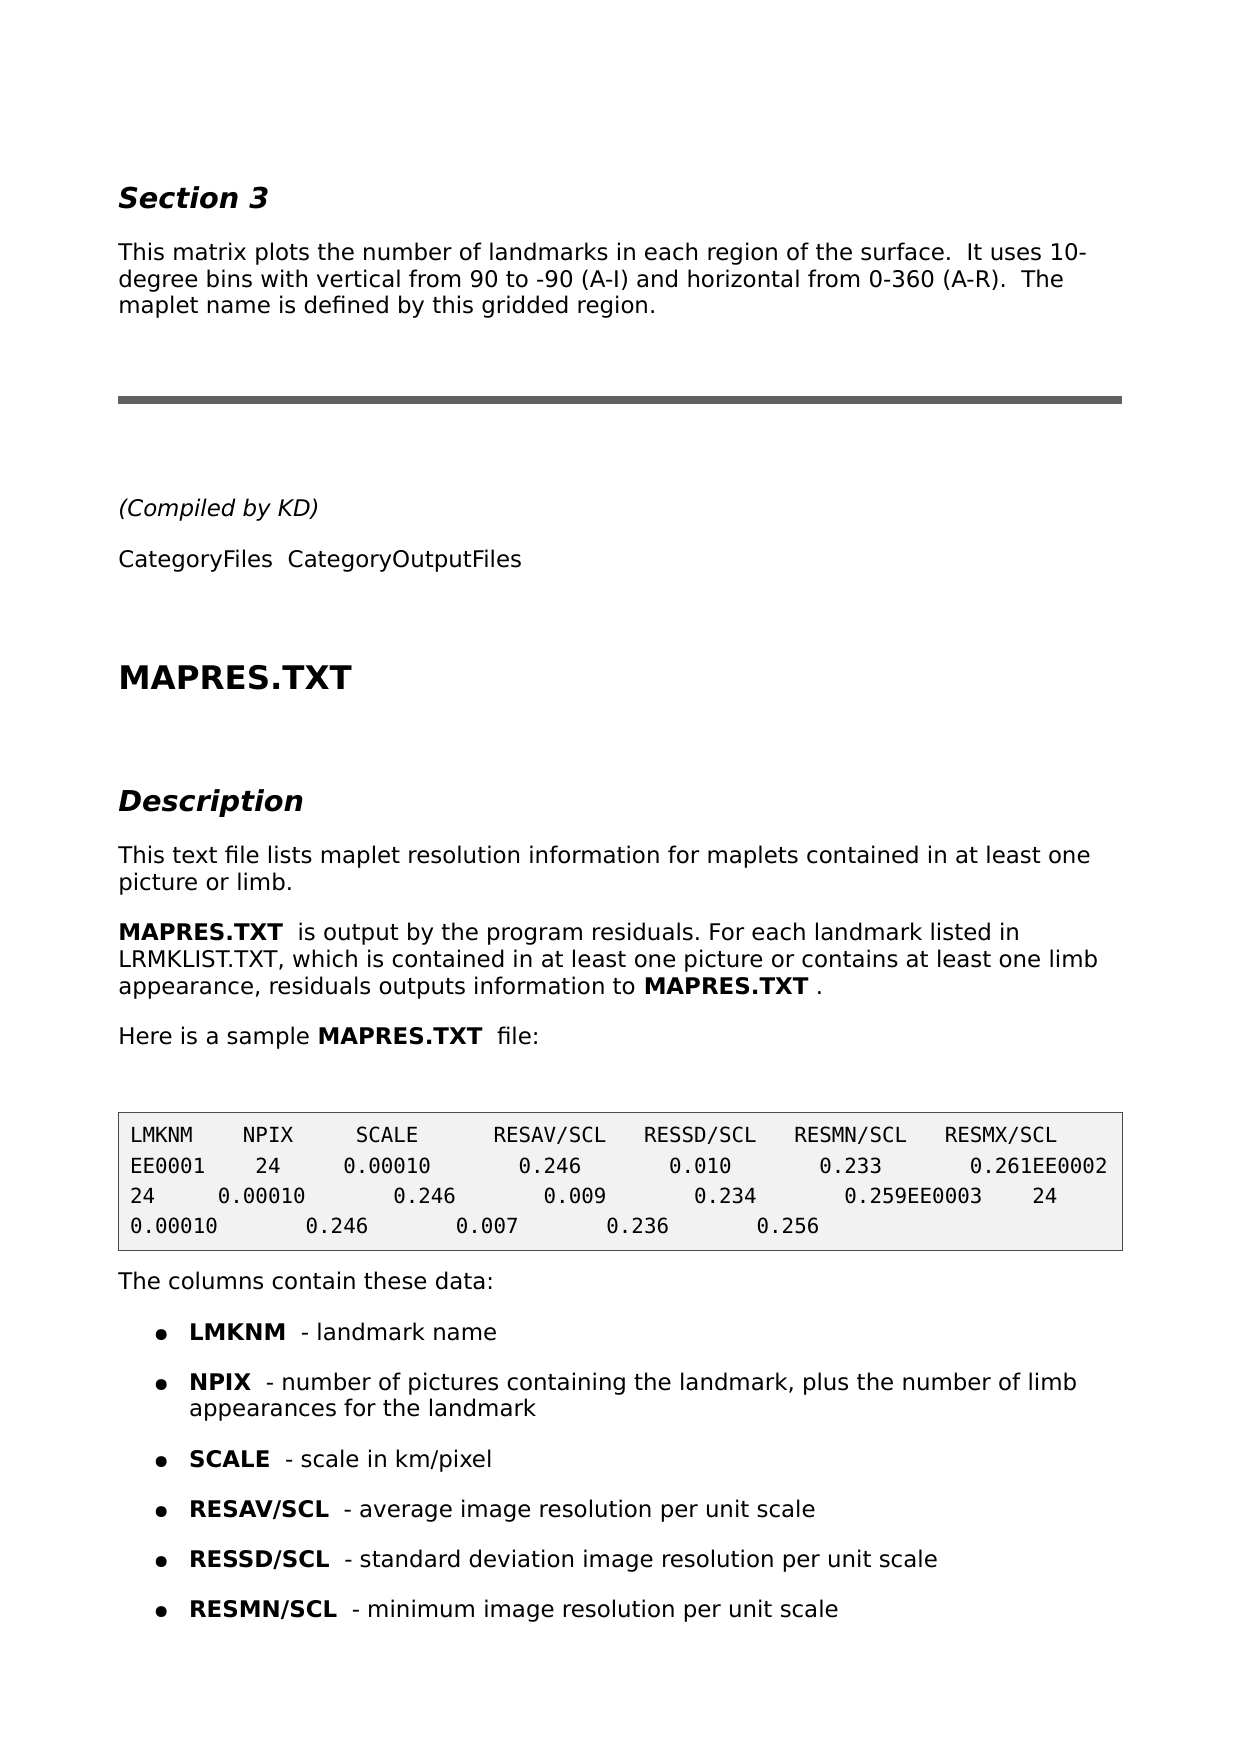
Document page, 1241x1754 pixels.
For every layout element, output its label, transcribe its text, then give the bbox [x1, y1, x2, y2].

subtitle Description [118, 785, 1122, 818]
list RESSD/SCL - standard deviation image resolution per unit scale [153, 1546, 1122, 1573]
text This text file lists maplet resolution information for maplets contained in at least one picture or limb. [118, 843, 1122, 896]
text The columns contain these data: [118, 1268, 1122, 1295]
text CategoryFiles CategoryOutputFiles [118, 546, 1122, 572]
list LMKNM - landmark name [153, 1319, 1122, 1345]
list RESMN/SCL - minimum image resolution per unit scale [153, 1596, 1122, 1623]
text (Compiled by KD) [118, 496, 1122, 522]
subtitle Section 3 [118, 182, 1122, 215]
list NPIX - number of pictures containing the landmark, plus the number of limb appearances for the landmark [153, 1369, 1122, 1422]
text Here is a sample MAPRES.TXT file: [118, 1023, 1122, 1050]
text LMKNM NPIX SCALE RESAV/SCL RESSD/SCL RESMN/SCL RESMX/SCL EE0001 24 0.00010 0.246 0.010 0.233 0.261EE0002 24 0.00010 0.246 0.009 0.234 0.259EE0003 24 0.00010 0.246 0.007 0.236 0.256 [119, 1113, 1122, 1250]
subtitle MAPRES.TXT [118, 659, 1122, 697]
text MAPRES.TXT is output by the program residuals. For each landmark listed in LRMKLIST.TXT, which is contained in at least one picture or contains at least one limb appearance, residuals outputs information to MAPRES.TXT . [118, 919, 1122, 999]
list SCALE - scale in km/pixel [153, 1446, 1122, 1472]
text This matrix plots the number of landmarks in each region of the surface. It uses 10-degree bins with vertical from 90 to -90 (A-I) and horizontal from 0-360 (A-R). The maplet name is defined by this gridded region. [118, 239, 1122, 319]
list RESAV/SCL - average image resolution per unit scale [153, 1496, 1122, 1523]
